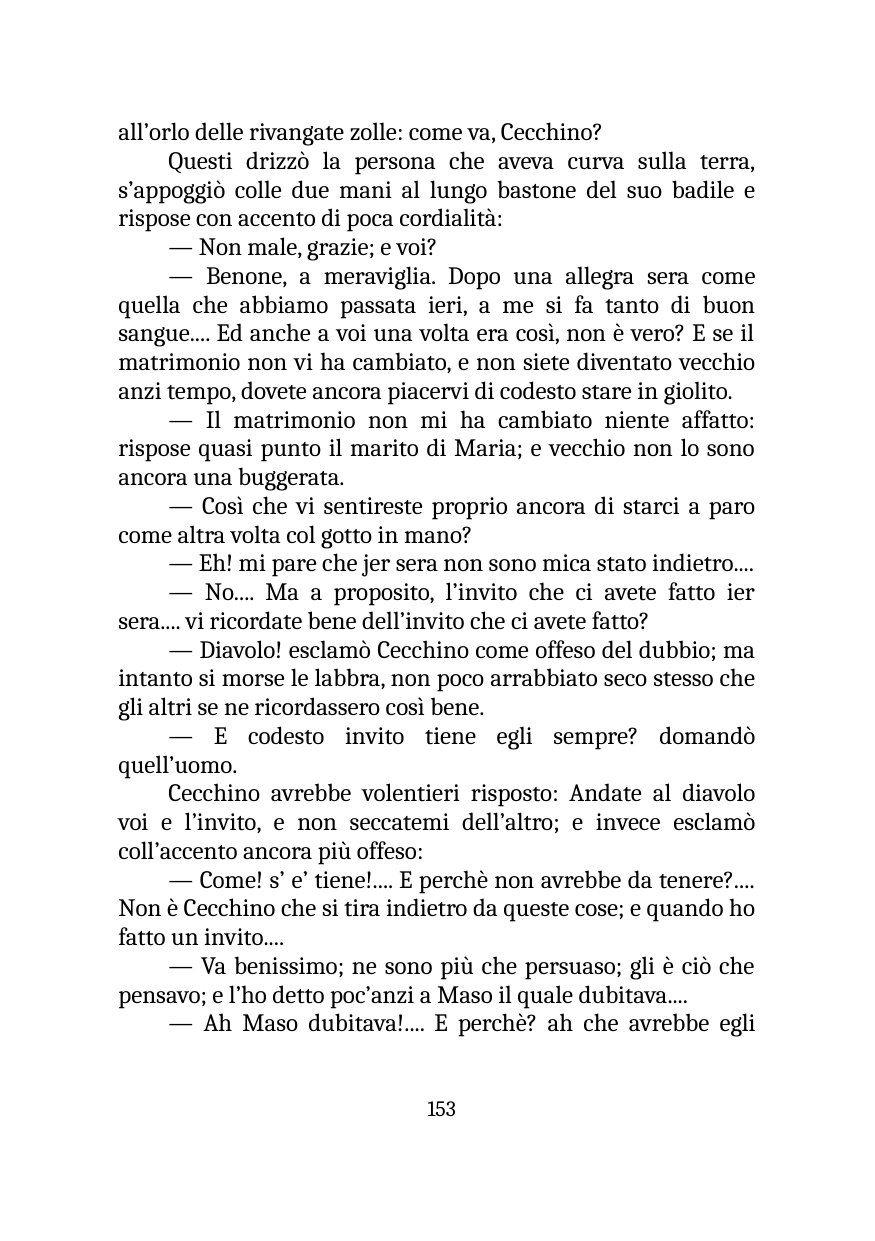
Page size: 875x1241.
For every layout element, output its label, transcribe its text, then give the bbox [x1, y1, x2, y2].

text Cecchino avrebbe volentieri risposto: Andate al diavolo voi e l’invito, e non seccatemi dell’altro; e invece esclamò coll’accento ancora più offeso: [118, 779, 756, 866]
text all’orlo delle rivangate zolle: come va, Cecchino? [118, 118, 756, 147]
text — E codesto invito tiene egli sempre? domandò quell’uomo. [118, 722, 756, 779]
text — Non male, grazie; e voi? [118, 233, 756, 262]
text — Va benissimo; ne sono più che persuaso; gli è ciò che pensavo; e l’ho detto poc’anzi a Maso il quale dubitava.... [118, 952, 756, 1009]
text — Così che vi sentireste proprio ancora di starci a paro come altra volta col gotto in mano? [118, 492, 756, 549]
text — Il matrimonio non mi ha cambiato niente affatto: rispose quasi punto il marito di Maria; e vecchio non lo sono ancora una buggerata. [118, 406, 756, 492]
text — Benone, a meraviglia. Dopo una allegra sera come quella che abbiamo passata ieri, a me si fa tanto di buon sangue.... Ed anche a voi una volta era così, non è vero? E se il matrimonio non vi ha cambiato, e non siete diventato vecchio anzi tempo, dovete ancora piacervi di codesto stare in giolito. [118, 262, 756, 406]
text — Eh! mi pare che jer sera non sono mica stato indietro.... [118, 549, 756, 578]
text Questi drizzò la persona che aveva curva sulla terra, s’appoggiò colle due mani al lungo bastone del suo badile e rispose con accento di poca cordialità: [118, 147, 756, 233]
text — Ah Maso dubitava!.... E perchè? ah che avrebbe egli [118, 1009, 756, 1038]
text — No.... Ma a proposito, l’invito che ci avete fatto ier sera.... vi ricordate bene dell’invito che ci avete fatto? [118, 578, 756, 636]
text — Diavolo! esclamò Cecchino come offeso del dubbio; ma intanto si morse le labbra, non poco arrabbiato seco stesso che gli altri se ne ricordassero così bene. [118, 636, 756, 722]
text — Come! s’ e’ tiene!.... E perchè non avrebbe da tenere?.... Non è Cecchino che si tira indietro da queste cose; e quando ho fatto un invito.... [118, 866, 756, 952]
